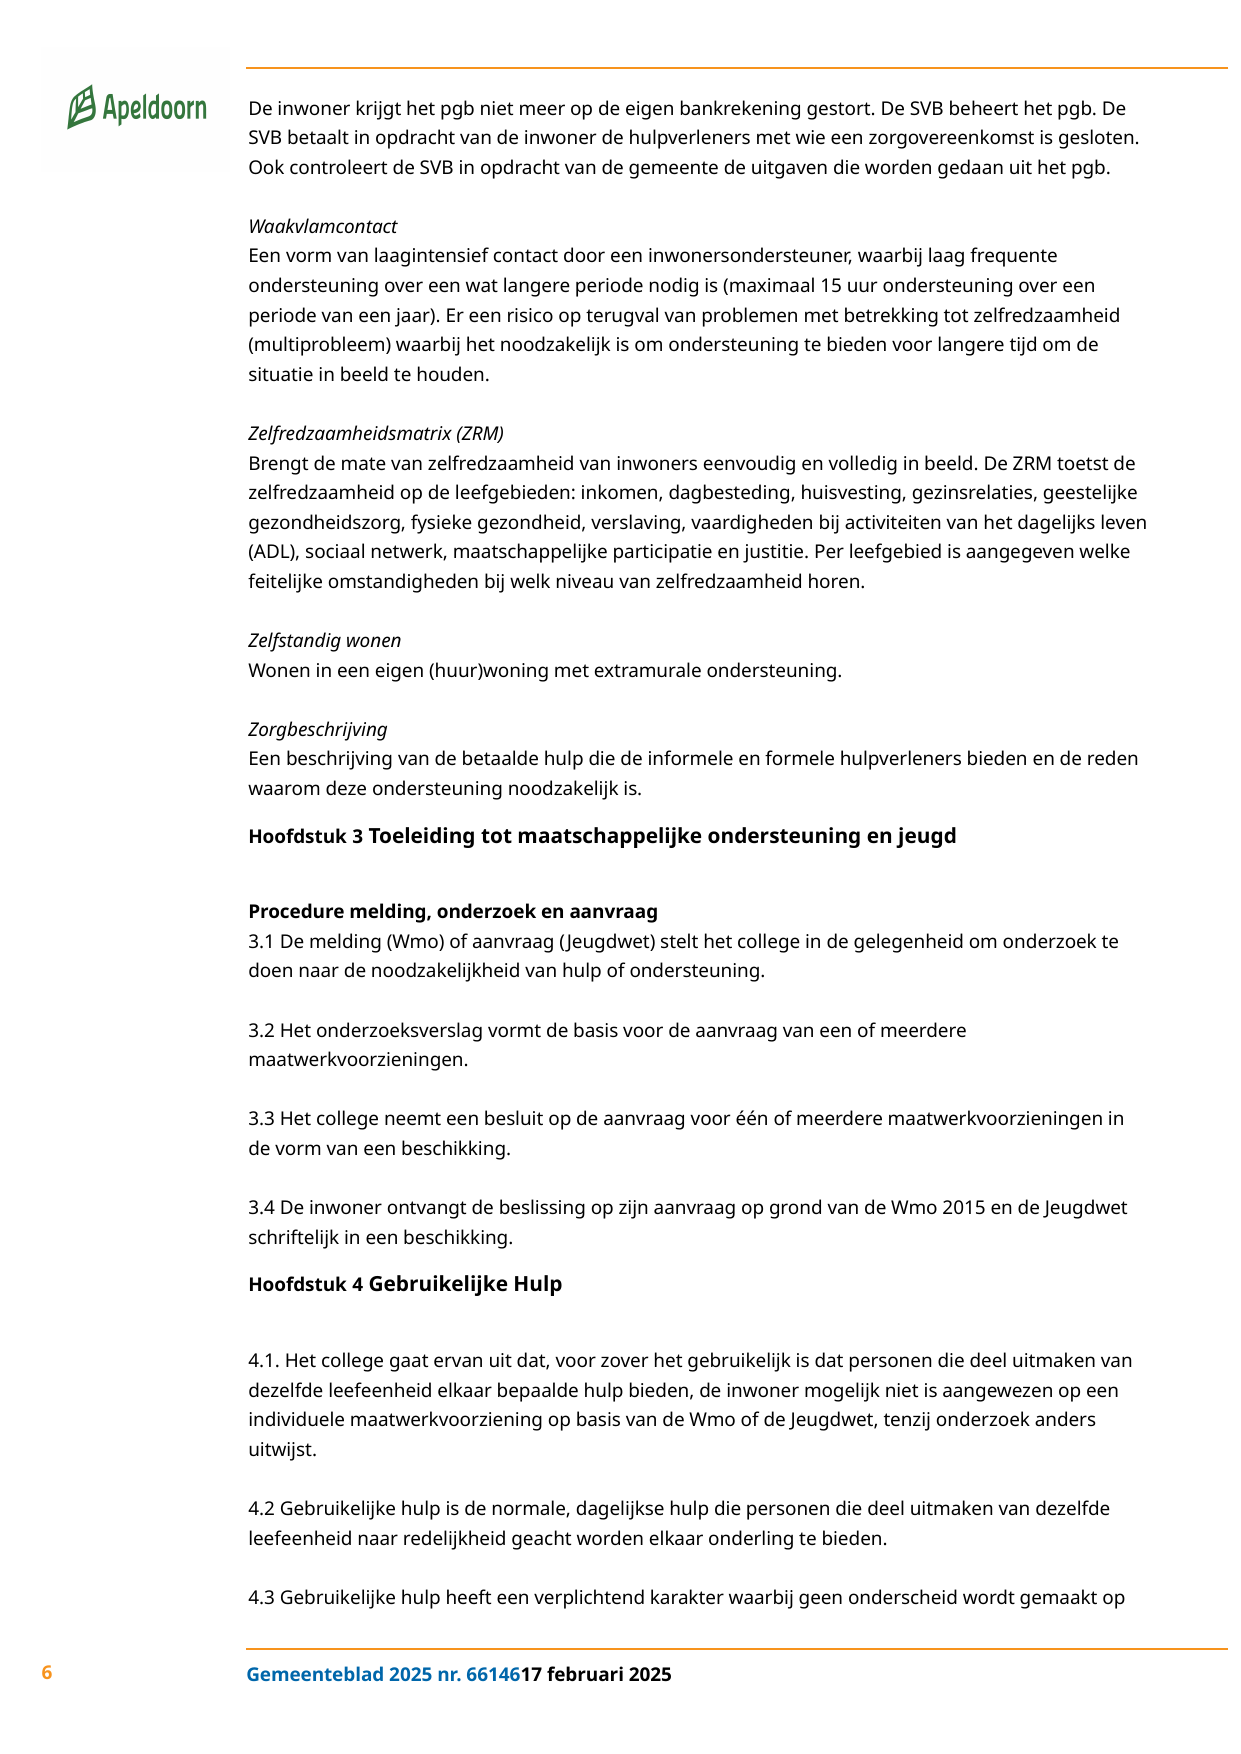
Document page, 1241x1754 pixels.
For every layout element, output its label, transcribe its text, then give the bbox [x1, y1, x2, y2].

text 3.3 Het college neemt een besluit op de aanvraag voor één of meerdere maatwerkvoorzieningen in de vorm van een beschikking. [248, 1106, 1152, 1161]
text 3.4 De inwoner ontvangt de beslissing op zijn aanvraag op grond van de Wmo 2015 en de Jeugdwet schriftelijk in een beschikking. [248, 1194, 1152, 1250]
text 4.3 Gebruikelijke hulp heeft een verplichtend karakter waarbij geen onderscheid wordt gemaakt op [248, 1584, 1152, 1610]
text De inwoner krijgt het pgb niet meer op de eigen bankrekening gestort. De SVB beheert het pgb. De SVB betaalt in opdracht van de inwoner de hulpverleners met wie een zorgovereenkomst is gesloten. Ook controleert de SVB in opdracht van de gemeente de uitgaven die worden gedaan uit het pgb. [248, 95, 1152, 180]
text Procedure melding, onderzoek en aanvraag [248, 898, 1152, 924]
text 3.2 Het onderzoeksverslag vormt de basis voor de aanvraag van een of meerdere maatwerkvoorzieningen. [248, 1017, 1152, 1072]
text Zorgbeschrijving [248, 716, 1152, 742]
text Brengt de mate van zelfredzaamheid van inwoners eenvoudig en volledig in beeld. De ZRM toetst de zelfredzaamheid op de leefgebieden: inkomen, dagbesteding, huisvesting, gezinsrelaties, geestelijke gezondheidszorg, fysieke gezondheid, verslaving, vaardigheden bij activiteiten van het dagelijks leven (ADL), sociaal netwerk, maatschappelijke participatie en justitie. Per leefgebied is aangegeven welke feitelijke omstandigheden bij welk niveau van zelfredzaamheid horen. [248, 450, 1152, 594]
text Waakvlamcontact [248, 213, 1152, 239]
text Zelfstandig wonen [248, 627, 1152, 653]
text Zelfredzaamheidsmatrix (ZRM) [248, 420, 1152, 446]
text 4.1. Het college gaat ervan uit dat, voor zover het gebruikelijk is dat personen die deel uitmaken van dezelfde leefeenheid elkaar bepaalde hulp bieden, de inwoner mogelijk niet is aangewezen op een individuele maatwerkvoorziening op basis van de Wmo of de Jeugdwet, tenzij onderzoek anders uitwijst. [248, 1347, 1152, 1462]
text 3.1 De melding (Wmo) of aanvraag (Jeugdwet) stelt het college in de gelegenheid om onderzoek te doen naar de noodzakelijkheid van hulp of ondersteuning. [248, 928, 1152, 983]
picture [41, 47, 231, 172]
text 4.2 Gebruikelijke hulp is de normale, dagelijkse hulp die personen die deel uitmaken van dezelfde leefeenheid naar redelijkheid geacht worden elkaar onderling te bieden. [248, 1495, 1152, 1551]
text Wonen in een eigen (huur)woning met extramurale ondersteuning. [248, 657, 1152, 683]
text Hoofdstuk 3 Toeleiding tot maatschappelijke ondersteuning en jeugd [248, 821, 1152, 849]
text Een beschrijving van de betaalde hulp die de informele en formele hulpverleners bieden en de reden waarom deze ondersteuning noodzakelijk is. [248, 746, 1152, 801]
text Hoofdstuk 4 Gebruikelijke Hulp [248, 1269, 1152, 1298]
text Een vorm van laagintensief contact door een inwonersondersteuner, waarbij laag frequente ondersteuning over een wat langere periode nodig is (maximaal 15 uur ondersteuning over een periode van een jaar). Er een risico op terugval van problemen met betrekking tot zelfredzaamheid (multiprobleem) waarbij het noodzakelijk is om ondersteuning te bieden voor langere tijd om de situatie in beeld te houden. [248, 243, 1152, 387]
